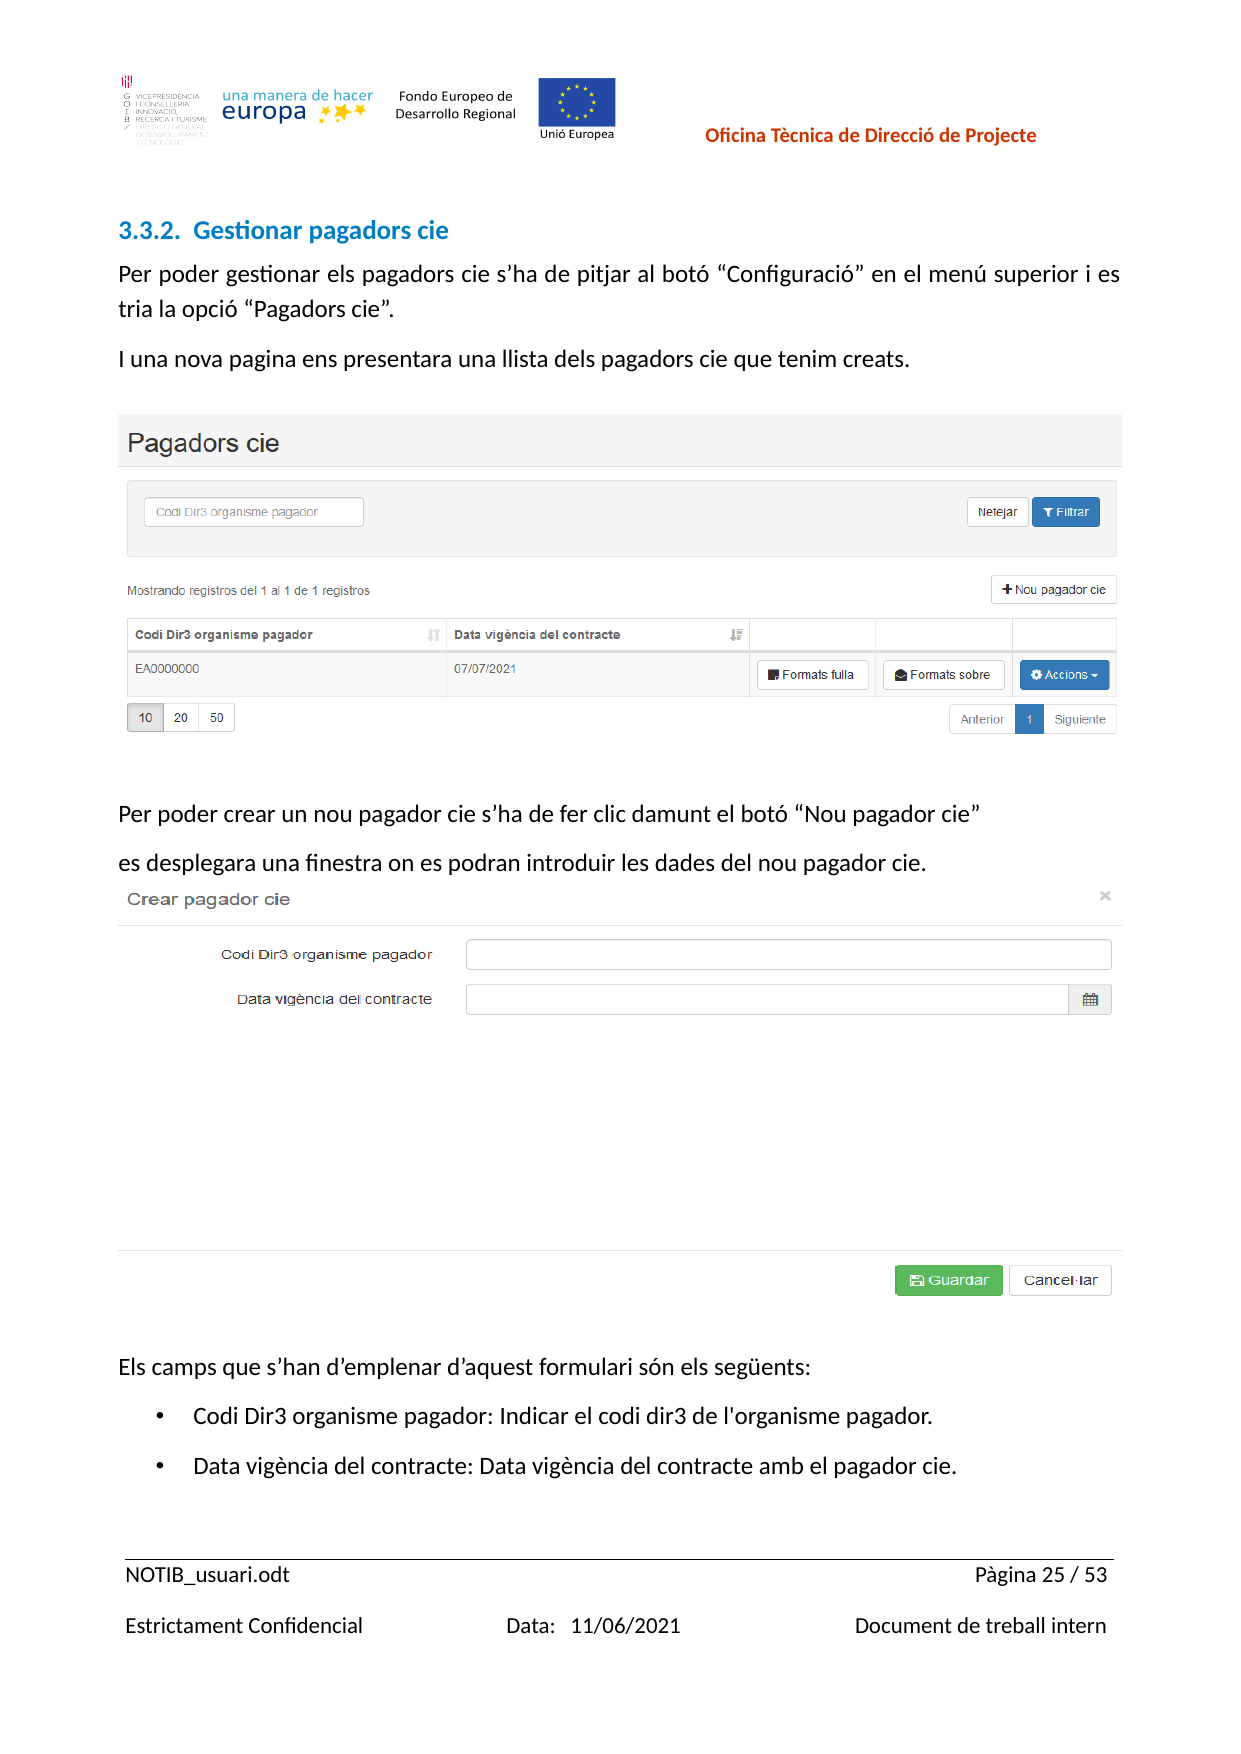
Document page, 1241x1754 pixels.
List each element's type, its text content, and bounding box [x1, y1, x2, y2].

picture [118, 414, 1123, 744]
subtitle Gestionar pagadors cie [118, 213, 1122, 246]
text I una nova pagina ens presentara una llista dels pagadors cie que tenim creats. [118, 343, 1122, 374]
text Per poder gestionar els pagadors cie s’ha de pitjar al botó “Configuració” en el menú superior i es tria la opció “Pagadors cie”. [118, 258, 1122, 324]
text es desplegara una finestra on es podran introduir les dades del nou pagador cie. [118, 847, 1122, 878]
text Els camps que s’han d’emplenar d’aquest formulari són els següents: [118, 1351, 1122, 1381]
picture [118, 73, 213, 147]
text Per poder crear un nou pagador cie s’ha de fer clic damunt el botó “Nou pagador cie” [118, 798, 1122, 828]
list Data vigència del contracte: Data vigència del contracte amb el pagador cie. [156, 1450, 1122, 1481]
list Codi Dir3 organisme pagador: Indicar el codi dir3 de l'organisme pagador. [156, 1400, 1122, 1431]
picture [118, 881, 1123, 1297]
picture [219, 73, 621, 147]
